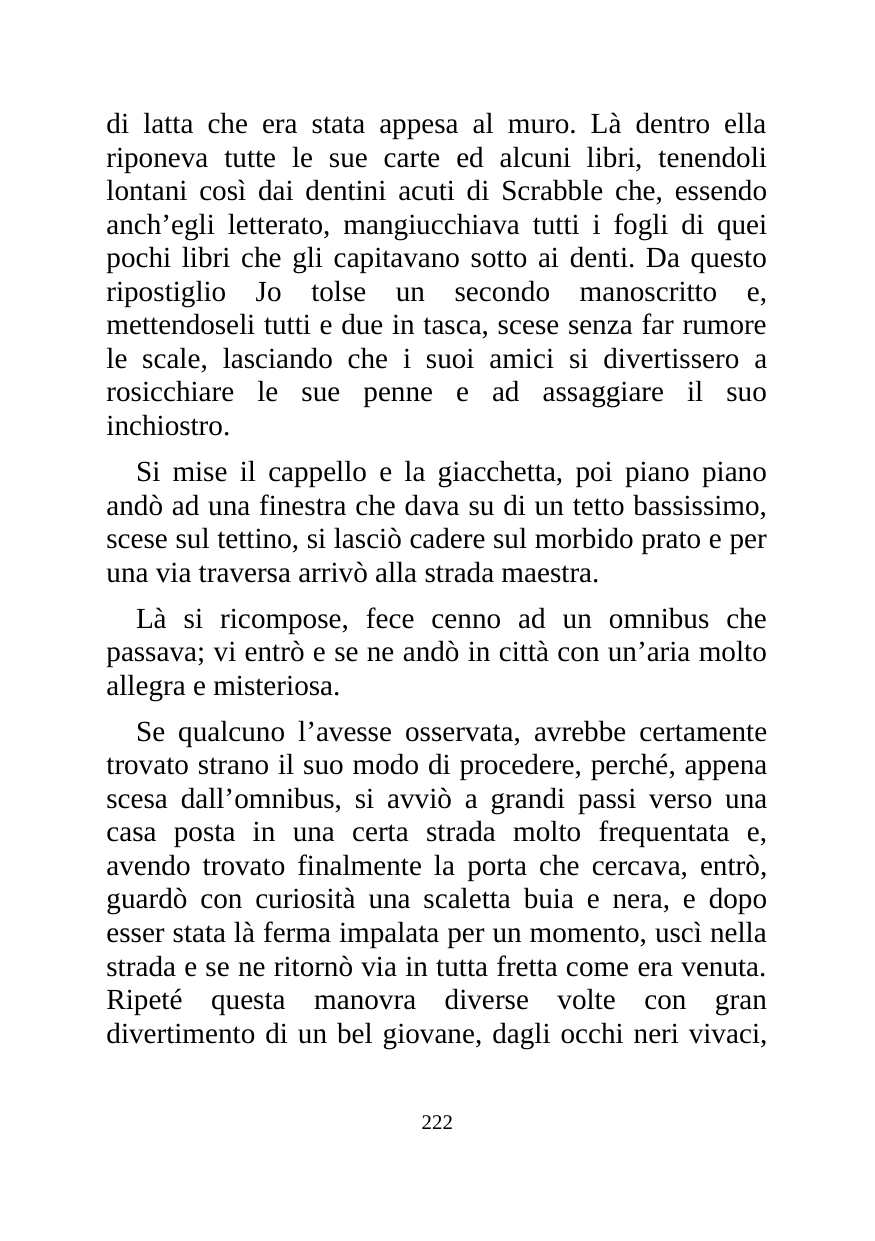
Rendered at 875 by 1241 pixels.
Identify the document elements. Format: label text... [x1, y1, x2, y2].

text Là si ricompose, fece cenno ad un omnibus che passava; vi entrò e se ne andò in città con un’aria molto allegra e misteriosa. [106, 601, 768, 701]
text Se qualcuno l’avesse osservata, avrebbe certamente trovato strano il suo modo di procedere, perché, appena scesa dall’omnibus, si avviò a grandi passi verso una casa posta in una certa strada molto frequentata e, avendo trovato finalmente la porta che cercava, entrò, guardò con curiosità una scaletta buia e nera, e dopo esser stata là ferma impalata per un momento, uscì nella strada e se ne ritornò via in tutta fretta come era venuta. Ripeté questa manovra diverse volte con gran divertimento di un bel giovane, dagli occhi neri vivaci, [106, 714, 768, 1049]
text Si mise il cappello e la giacchetta, poi piano piano andò ad una finestra che dava su di un tetto bassissimo, scese sul tettino, si lasciò cadere sul morbido prato e per una via traversa arrivò alla strada maestra. [106, 454, 768, 588]
text di latta che era stata appesa al muro. Là dentro ella riponeva tutte le sue carte ed alcuni libri, tenendoli lontani così dai dentini acuti di Scrabble che, essendo anch’egli letterato, mangiucchiava tutti i fogli di quei pochi libri che gli capitavano sotto ai denti. Da questo ripostiglio Jo tolse un secondo manoscritto e, mettendoseli tutti e due in tasca, scese senza far rumore le scale, lasciando che i suoi amici si divertissero a rosicchiare le sue penne e ad assaggiare il suo inchiostro. [106, 106, 768, 442]
